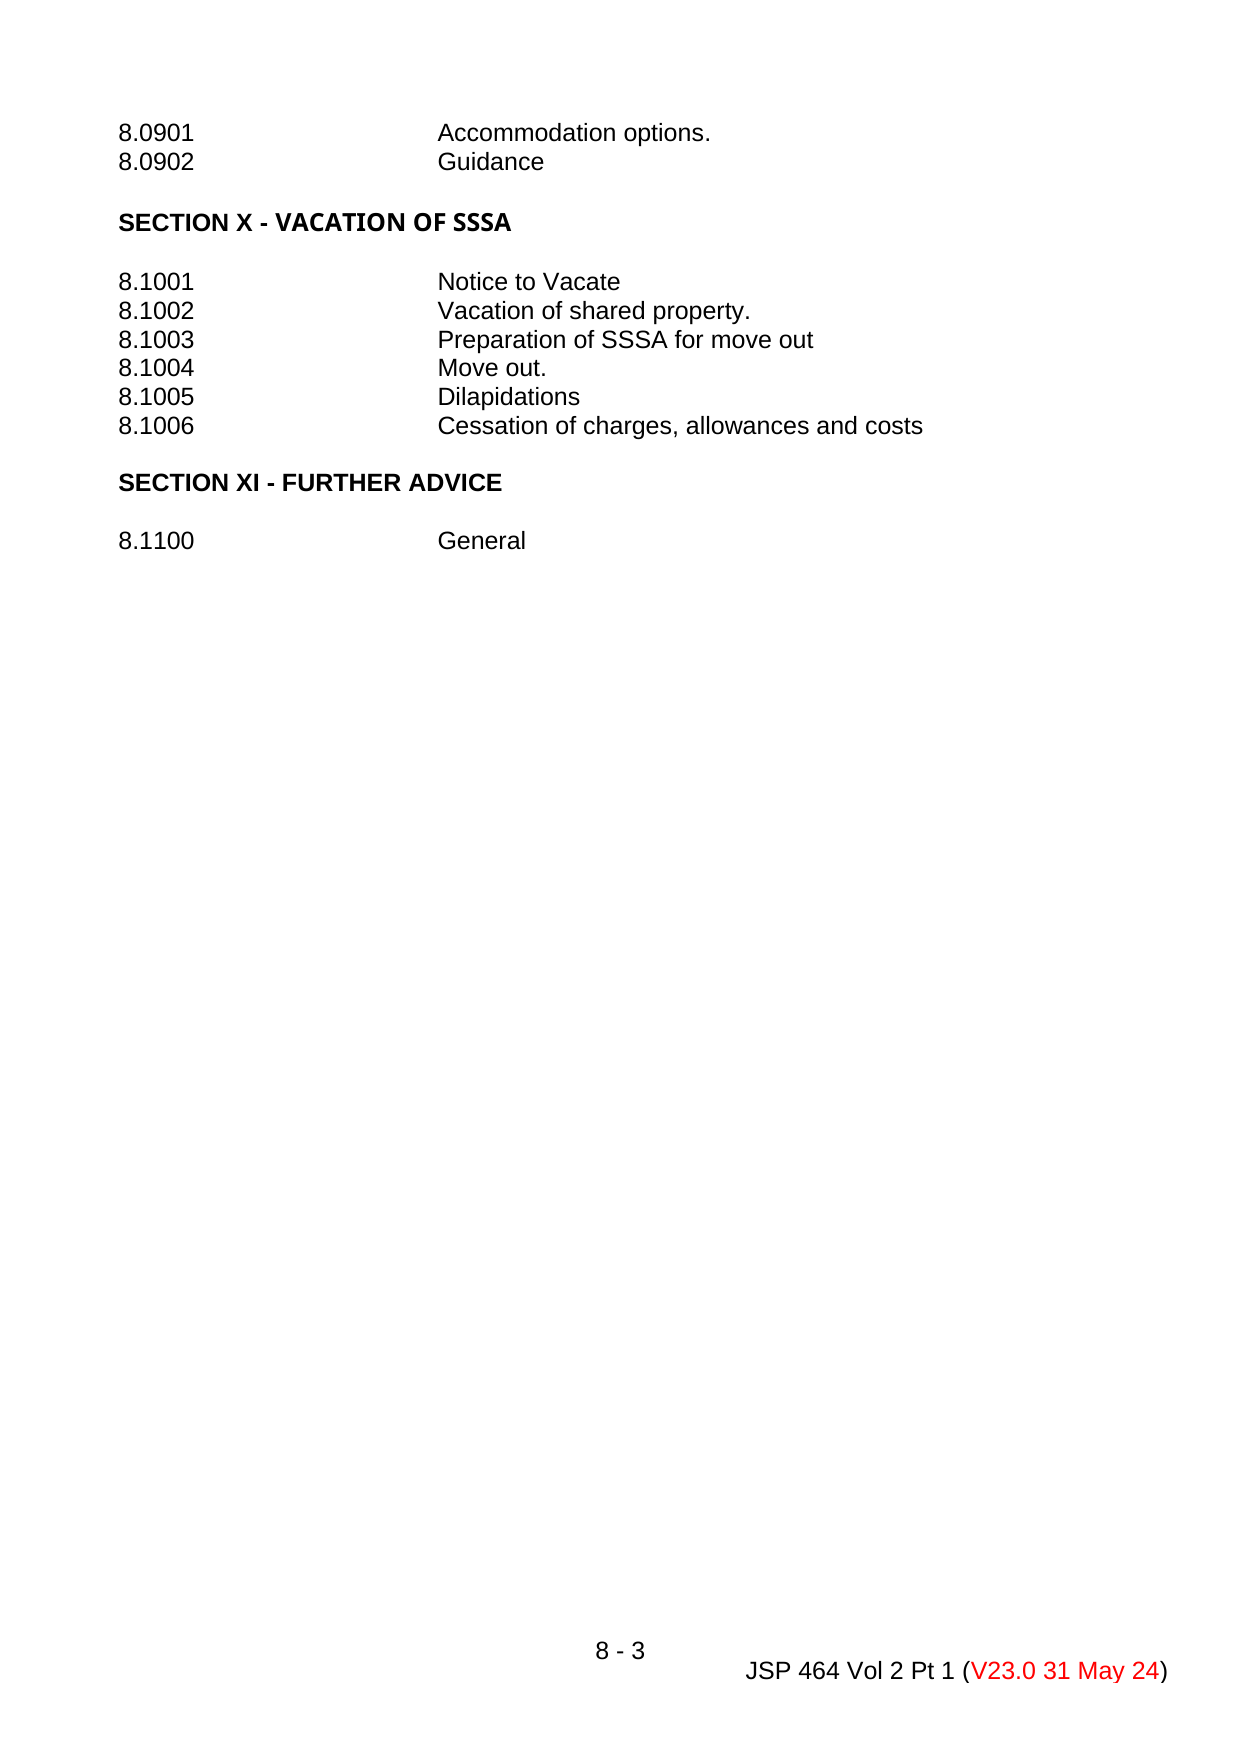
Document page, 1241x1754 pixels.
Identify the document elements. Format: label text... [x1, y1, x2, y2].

text 8.1003 Preparation of SSSA for move out [118, 325, 1122, 353]
text 8.0902 Guidance [118, 147, 1122, 176]
text SECTION XI - FURTHER ADVICE [118, 468, 1122, 497]
text 8.0901 Accommodation options. [118, 118, 1122, 147]
text 8.1001 Notice to Vacate [118, 267, 1122, 296]
text 8.1004 Move out. [118, 353, 1122, 382]
text 8.1002 Vacation of shared property. [118, 296, 1122, 325]
text 8.1005 Dilapidations [118, 382, 1122, 411]
text 8.1100 General [118, 526, 1122, 555]
subtitle SECTION X - VACATION OF SSSA [118, 204, 1122, 238]
text 8.1006 Cessation of charges, allowances and costs [118, 411, 1122, 440]
